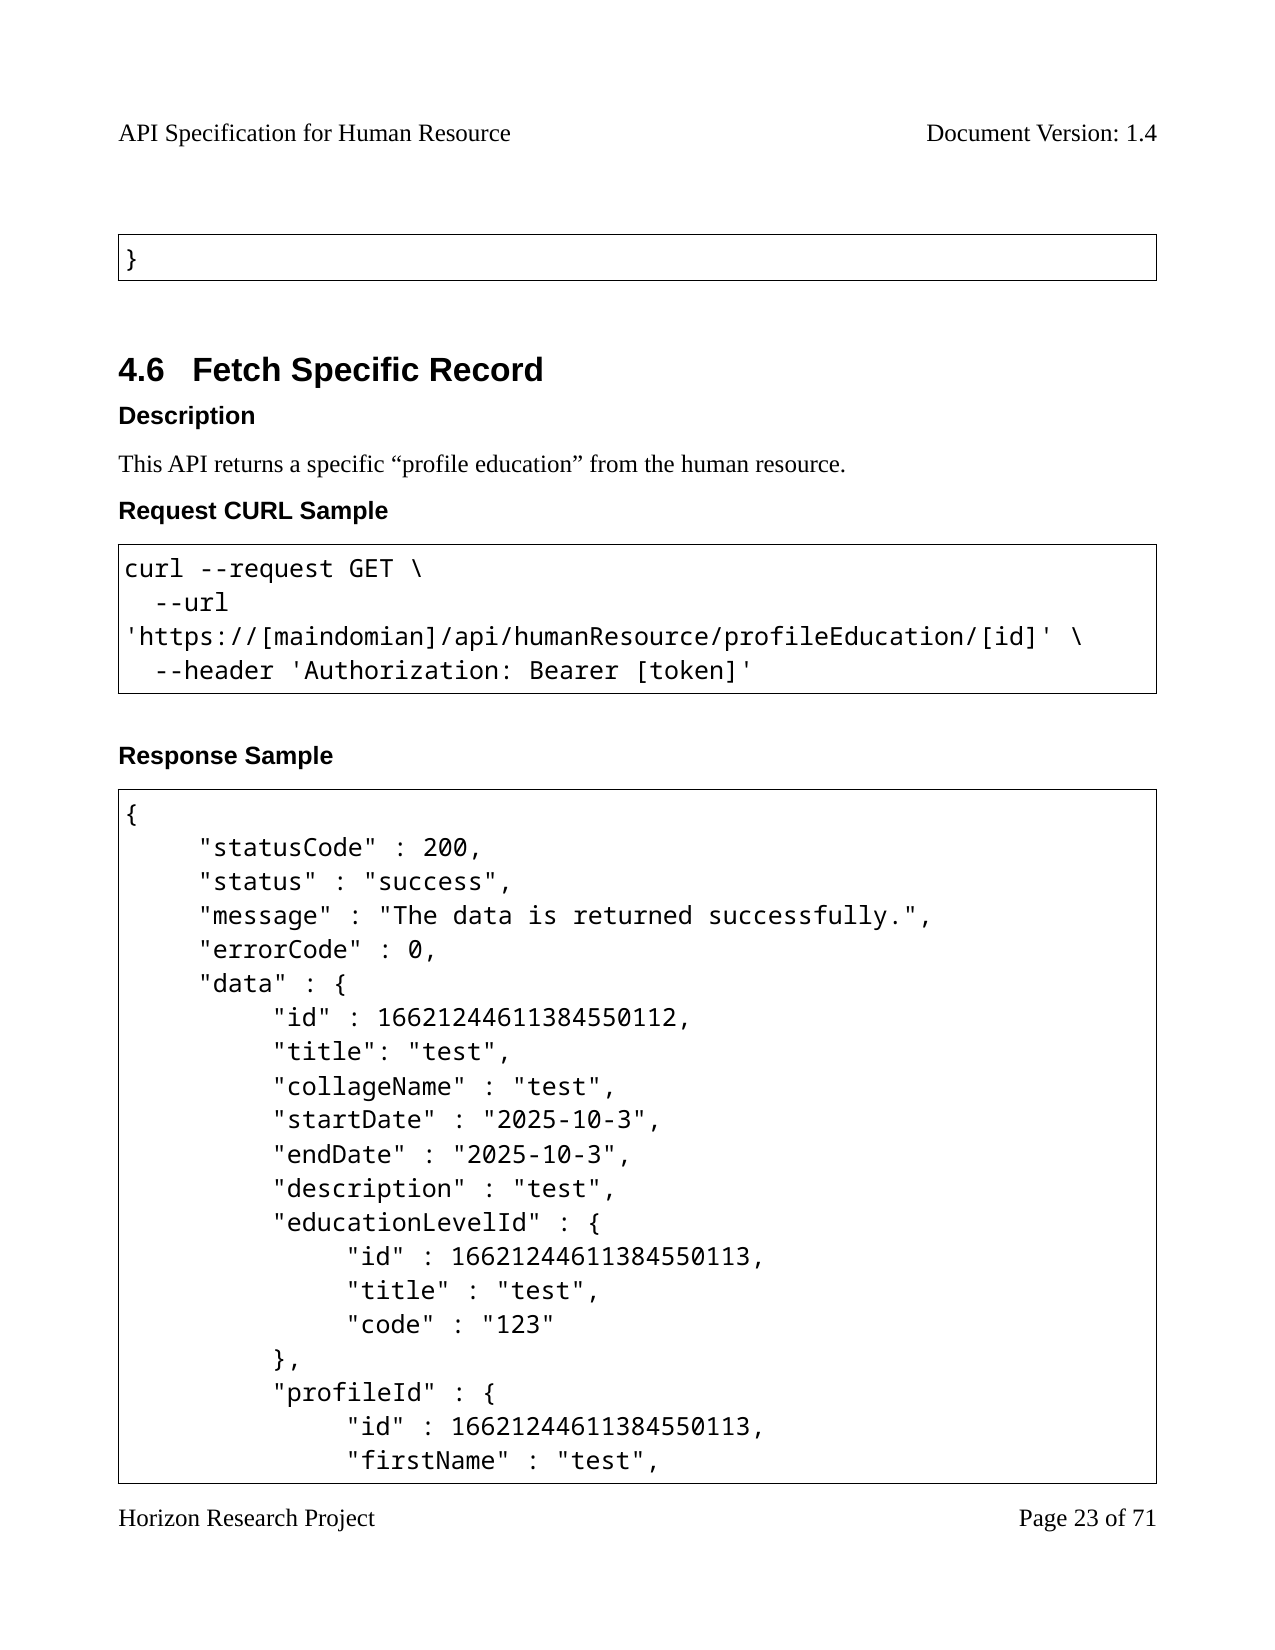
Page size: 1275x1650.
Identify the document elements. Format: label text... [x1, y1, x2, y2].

table_header } [119, 235, 1156, 280]
subtitle Fetch Specific Record [118, 350, 1157, 388]
text Response Sample [118, 741, 1157, 770]
table_header { "statusCode" : 200, "status" : "success", "message" : "The data is returned successfully.", "errorCode" : 0, "data" : { "id" : 16621244611384550112, "title": "test", "collageName" : "test", "startDate" : "2025-10-3", "endDate" : "2025-10-3", "description" : "test", "educationLevelId" : { "id" : 16621244611384550113, "title" : "test", "code" : "123" }, "profileId" : { "id" : 16621244611384550113, "firstName" : "test", [119, 790, 1156, 1483]
text Request CURL Sample [118, 496, 1157, 525]
table_header curl --request GET \ --url 'https://[maindomian]/api/humanResource/profileEducation/[id]' \ --header 'Authorization: Bearer [token]' [119, 545, 1156, 693]
text Description [118, 401, 1157, 430]
text This API returns a specific “profile education” from the human resource. [118, 449, 1157, 477]
